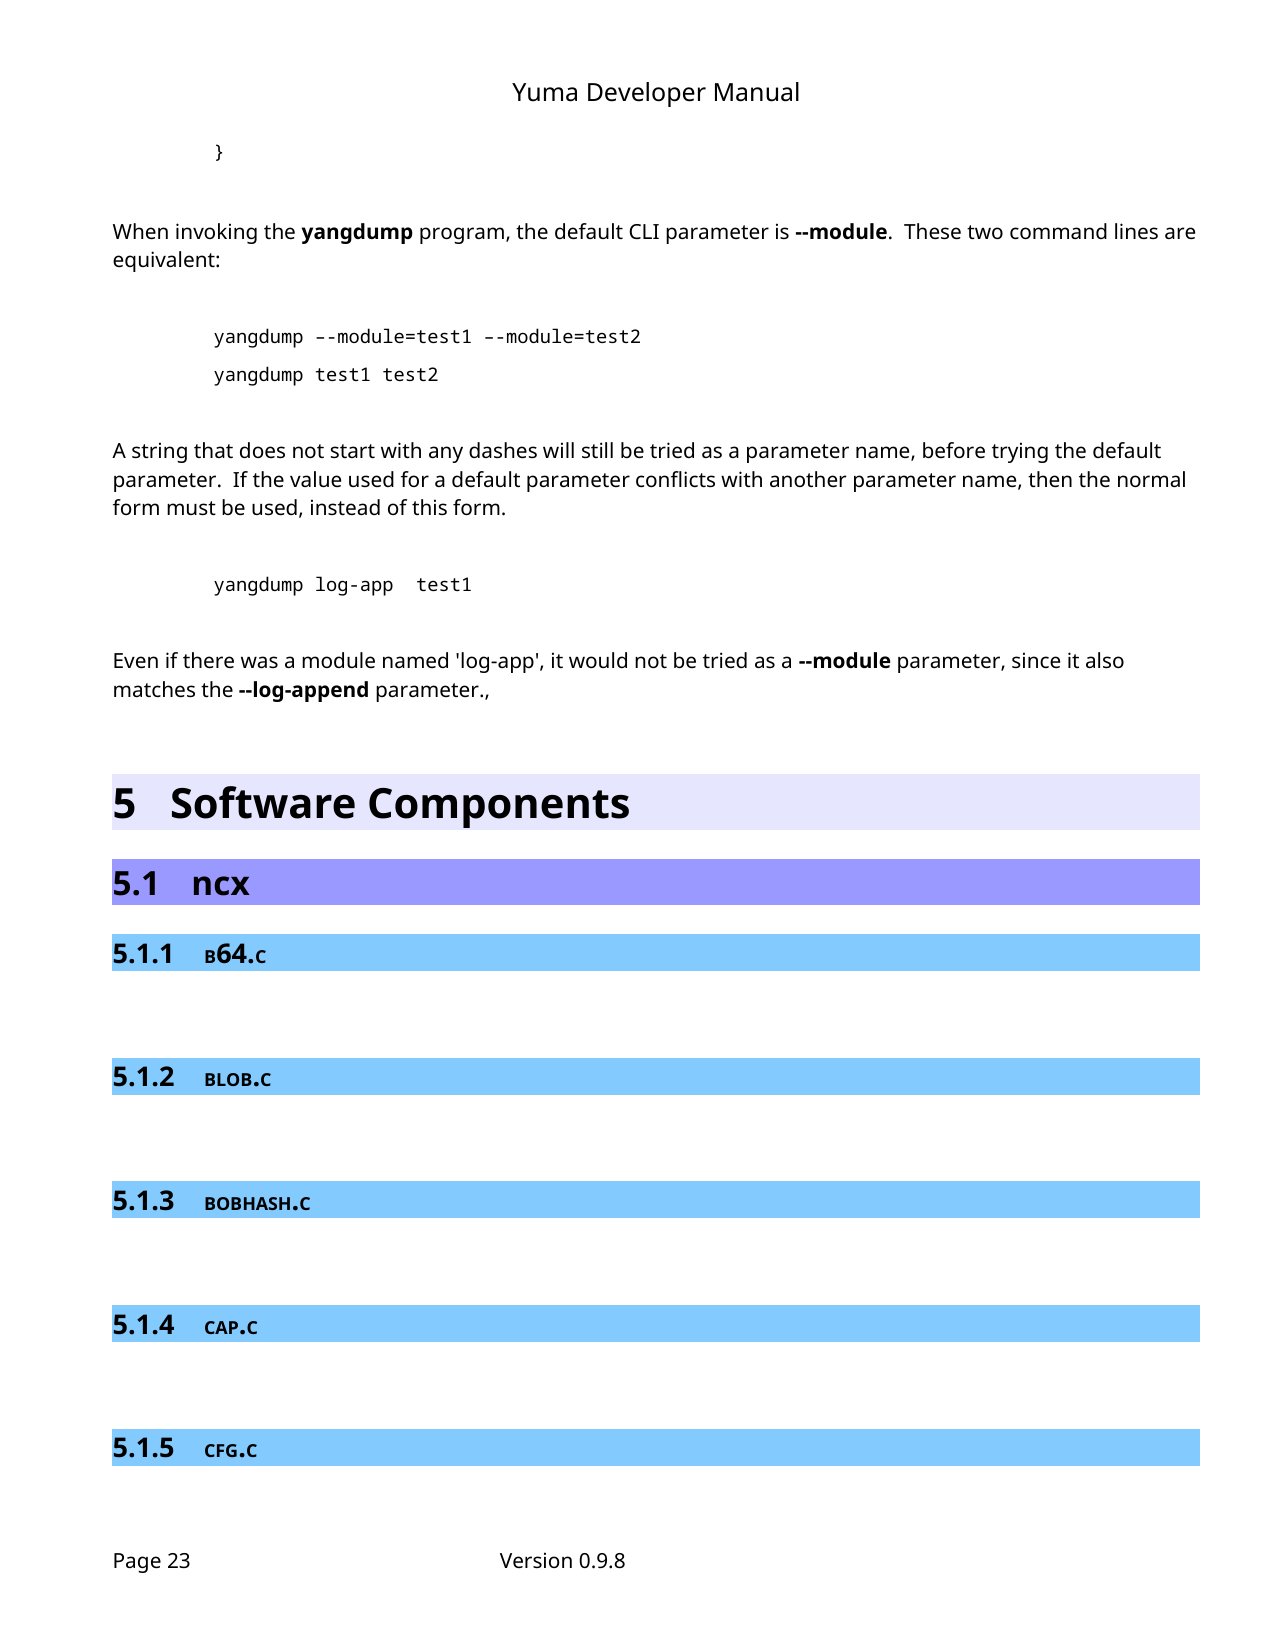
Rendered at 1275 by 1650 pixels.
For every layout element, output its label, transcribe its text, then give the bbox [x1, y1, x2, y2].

text When invoking the yangdump program, the default CLI parameter is --module. These two command lines are equivalent: [112, 217, 1200, 274]
subtitle blob.c [112, 1058, 1200, 1095]
subtitle b64.c [112, 934, 1200, 971]
text Even if there was a module named 'log-app', it would not be tried as a --module parameter, since it also matches the --log-append parameter., [112, 647, 1200, 703]
text yangdump –-module=test1 –-module=test2 [139, 324, 1200, 349]
subtitle cap.c [112, 1305, 1200, 1342]
subtitle ncx [112, 859, 1200, 905]
text yangdump test1 test2 [139, 361, 1200, 387]
text yangdump log-app test1 [139, 572, 1200, 597]
text } [139, 138, 1200, 164]
subtitle Software Components [112, 774, 1200, 830]
subtitle bobhash.c [112, 1181, 1200, 1218]
subtitle cfg.c [112, 1429, 1200, 1466]
text A string that does not start with any dashes will still be tried as a parameter name, before trying the default parameter. If the value used for a default parameter conflicts with another parameter name, then the normal form must be used, instead of this form. [112, 436, 1200, 522]
